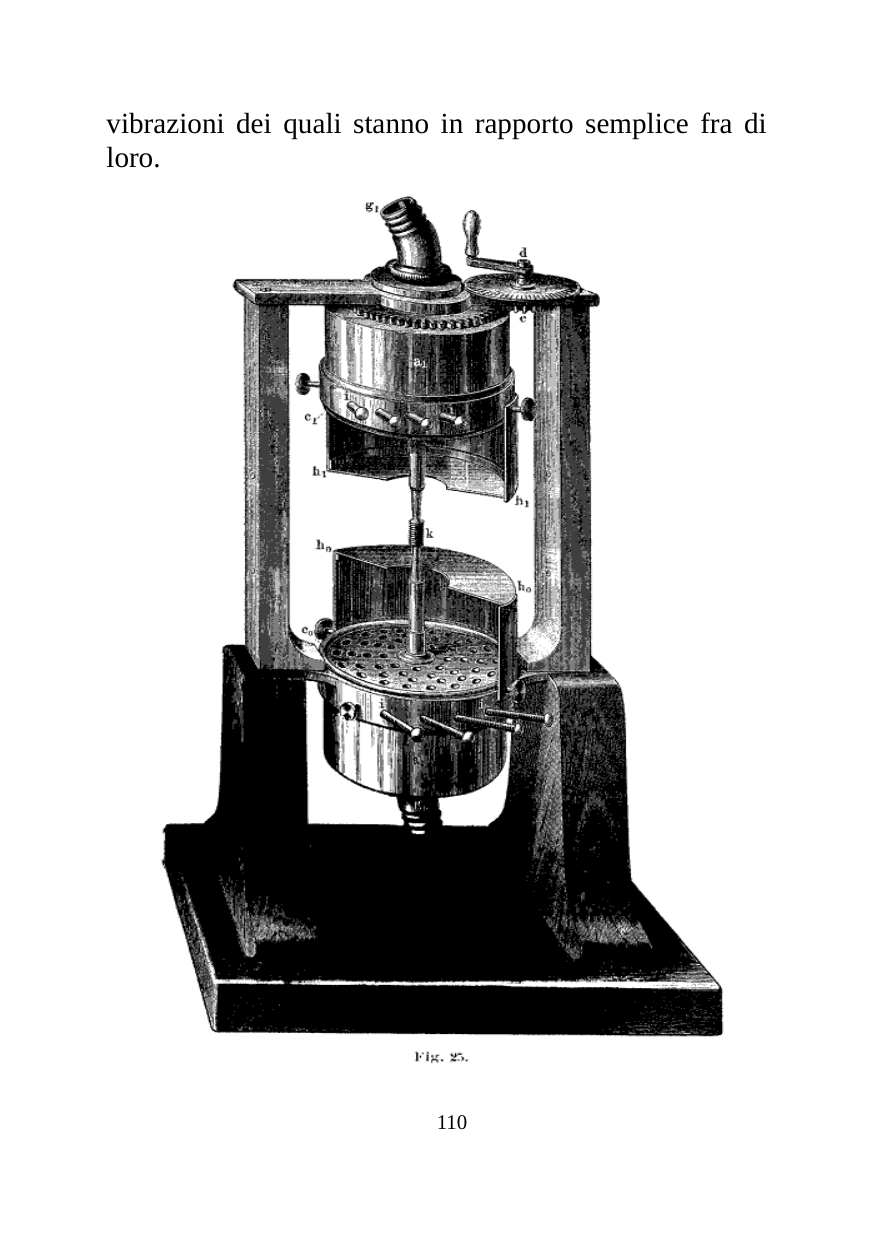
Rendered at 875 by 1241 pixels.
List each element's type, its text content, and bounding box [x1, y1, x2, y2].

picture [129, 173, 746, 1080]
text vibrazioni dei quali stanno in rapporto semplice fra di loro. [106, 106, 768, 173]
